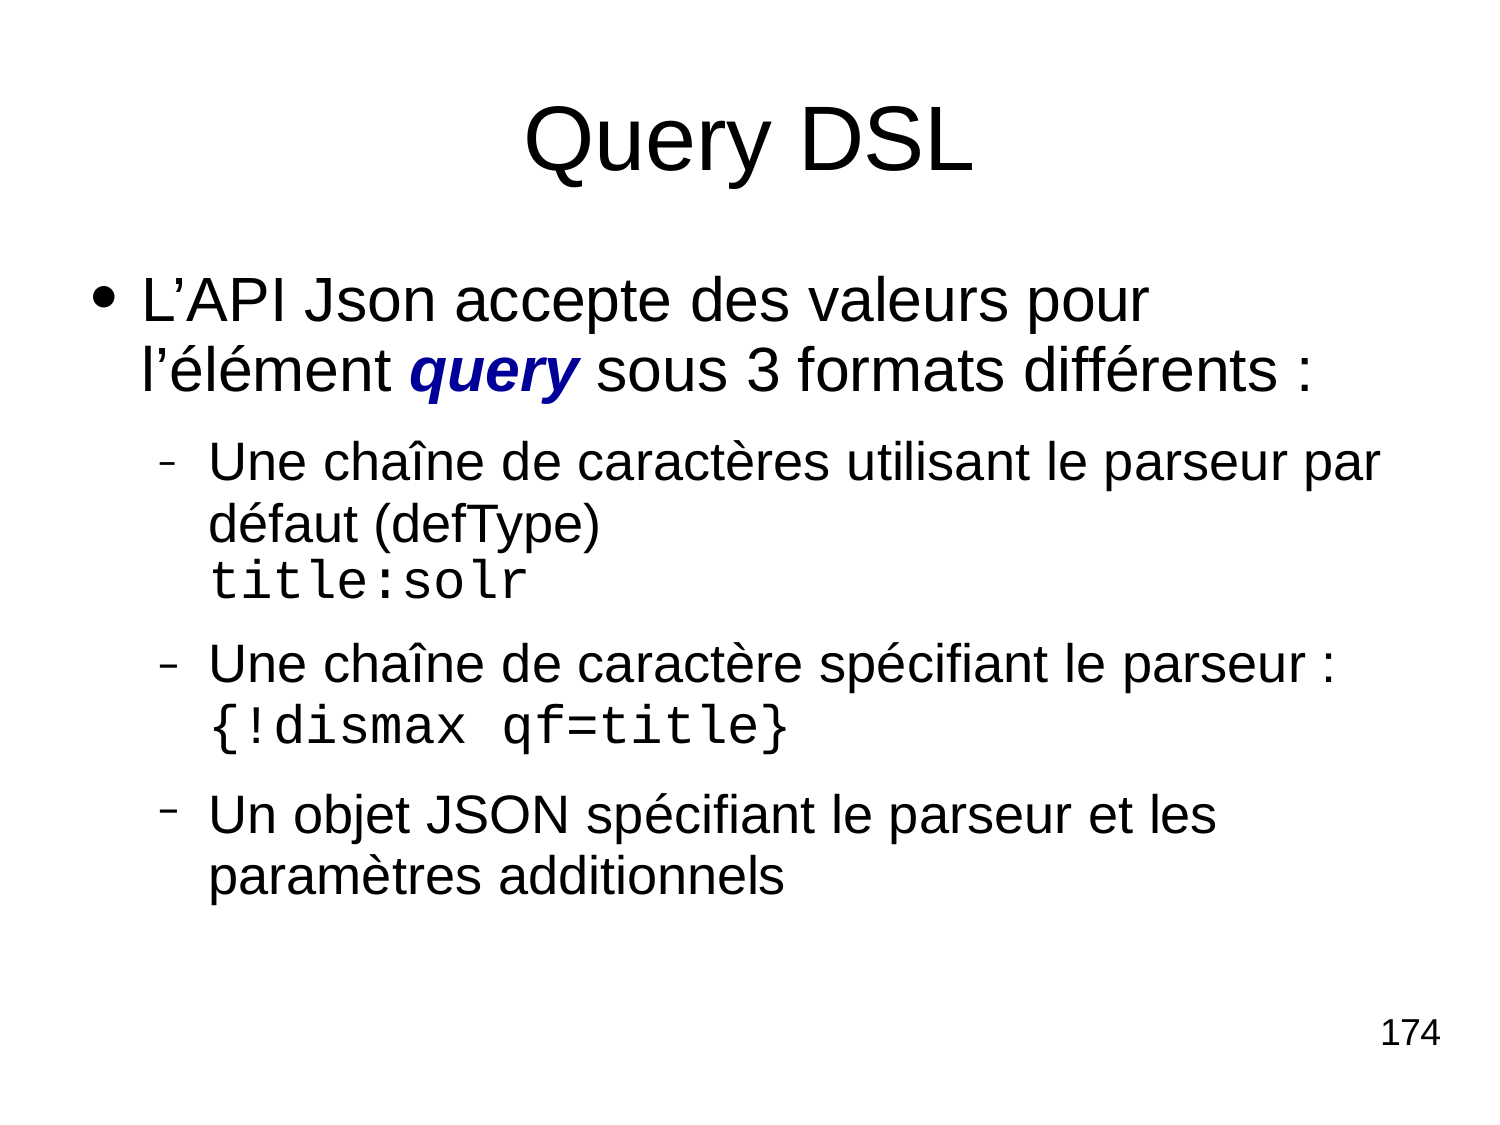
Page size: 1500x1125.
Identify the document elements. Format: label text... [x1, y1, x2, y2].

text_box – Une chaîne de caractères utilisant le parseur par défaut (defType) title:solr Une chaîne de caractère spécifiant le parseur : {!dismax qf=title} Un objet JSON spécifiant le parseur et les paramètres additionnels [156, 423, 1393, 906]
title Query DSL [87, 26, 1413, 267]
text_box ● [89, 274, 116, 311]
text_box L’API Json accepte des valeurs pour l’élément query sous 3 formats différents : [139, 255, 1323, 404]
slide_number 174 [1373, 1009, 1451, 1125]
